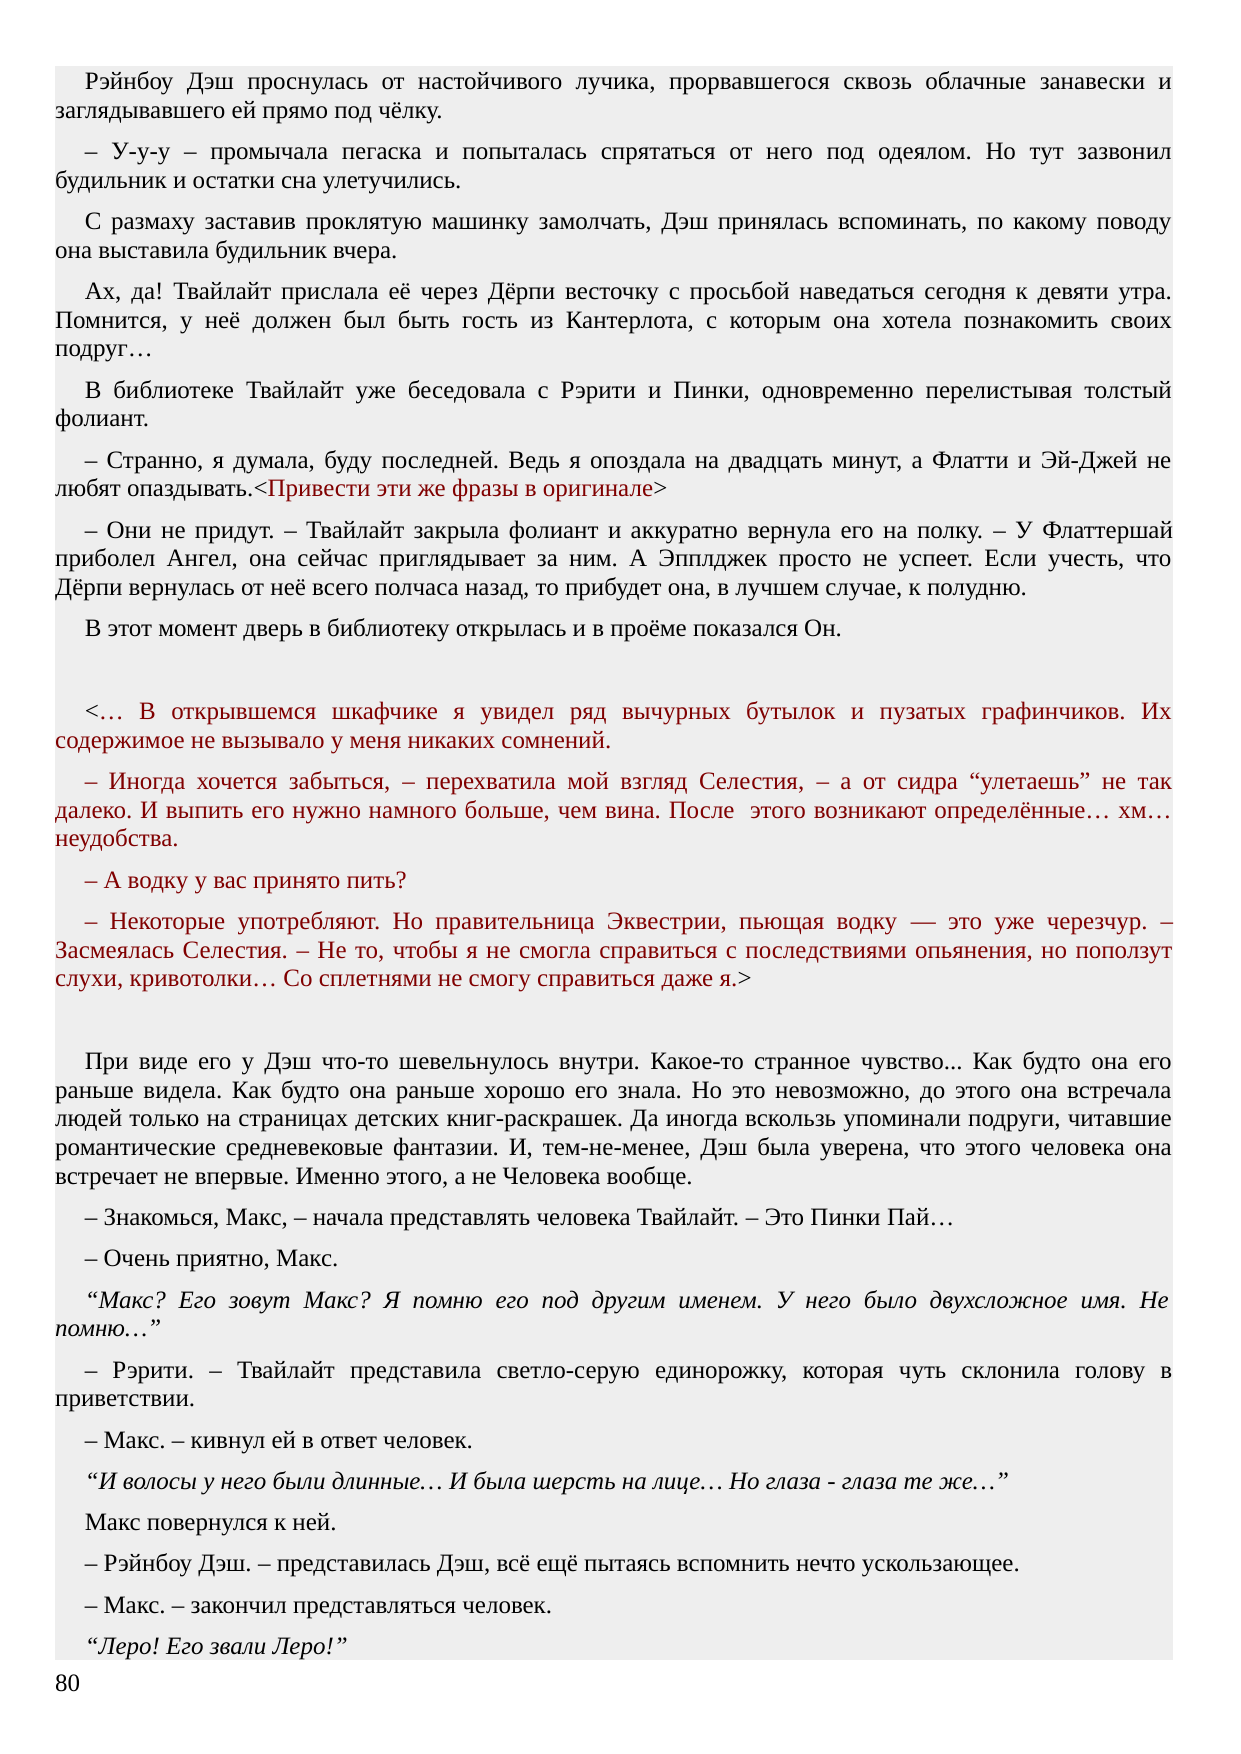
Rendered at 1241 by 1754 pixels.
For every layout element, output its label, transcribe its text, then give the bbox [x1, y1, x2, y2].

text – Странно, я думала, буду последней. Ведь я опоздала на двадцать минут, а Флатти и Эй-Джей не любят опаздывать.<Привести эти же фразы в оригинале> [55, 445, 1173, 502]
text “И волосы у него были длинные… И была шерсть на лице… Но глаза - глаза те же…” [55, 1466, 1173, 1495]
text Макс повернулся к ней. [55, 1507, 1173, 1536]
text “Леро! Его звали Леро!” [55, 1631, 1173, 1660]
text – Знакомься, Макс, – начала представлять человека Твайлайт. – Это Пинки Пай… [55, 1202, 1173, 1231]
text <… В открывшемся шкафчике я увидел ряд вычурных бутылок и пузатых графинчиков. Их содержимое не вызывало у меня никаких сомнений. [55, 696, 1173, 753]
text – Некоторые употребляют. Но правительница Эквестрии, пьющая водку — это уже черезчур. – Засмеялась Селестия. – Не то, чтобы я не смогла справиться с последствиями опьянения, но поползут слухи, кривотолки… Со сплетнями не смогу справиться даже я.> [55, 906, 1173, 992]
text – Рэйнбоу Дэш. – представилась Дэш, всё ещё пытаясь вспомнить нечто ускользающее. [55, 1548, 1173, 1577]
text При виде его у Дэш что-то шевельнулось внутри. Какое-то странное чувство... Как будто она его раньше видела. Как будто она раньше хорошо его знала. Но это невозможно, до этого она встречала людей только на страницах детских книг-раскрашек. Да иногда вскользь упоминали подруги, читавшие романтические средневековые фантазии. И, тем-не-менее, Дэш была уверена, что этого человека она встречает не впервые. Именно этого, а не Человека вообще. [55, 1046, 1173, 1190]
text – Макс. – кивнул ей в ответ человек. [55, 1425, 1173, 1453]
text – А водку у вас принято пить? [55, 865, 1173, 893]
text – Макс. – закончил представляться человек. [55, 1590, 1173, 1618]
text – Рэрити. – Твайлайт представила светло-серую единорожку, которая чуть склонила голову в приветствии. [55, 1355, 1173, 1412]
text – Иногда хочется забыться, – перехватила мой взгляд Селестия, – а от сидра “улетаешь” не так далеко. И выпить его нужно намного больше, чем вина. После этого возникают определённые… хм… неудобства. [55, 766, 1173, 852]
text – Они не придут. – Твайлайт закрыла фолиант и аккуратно вернула его на полку. – У Флаттершай приболел Ангел, она сейчас приглядывает за ним. А Эпплджек просто не успеет. Если учесть, что Дёрпи вернулась от неё всего полчаса назад, то прибудет она, в лучшем случае, к полудню. [55, 515, 1173, 601]
text “Макс? Его зовут Макс? Я помню его под другим именем. У него было двухсложное имя. Не помню…” [55, 1285, 1173, 1342]
text Рэйнбоу Дэш проснулась от настойчивого лучика, прорвавшегося сквозь облачные занавески и заглядывавшего ей прямо под чёлку. [55, 66, 1173, 123]
text – Очень приятно, Макс. [55, 1243, 1173, 1272]
text – У-у-у – промычала пегаска и попыталась спрятаться от него под одеялом. Но тут зазвонил будильник и остатки сна улетучились. [55, 136, 1173, 193]
text С размаху заставив проклятую машинку замолчать, Дэш принялась вспоминать, по какому поводу она выставила будильник вчера. [55, 206, 1173, 263]
text В библиотеке Твайлайт уже беседовала с Рэрити и Пинки, одновременно перелистывая толстый фолиант. [55, 375, 1173, 432]
text В этот момент дверь в библиотеку открылась и в проёме показался Он. [55, 613, 1173, 642]
text Ах, да! Твайлайт прислала её через Дёрпи весточку с просьбой наведаться сегодня к девяти утра. Помнится, у неё должен был быть гость из Кантерлота, с которым она хотела познакомить своих подруг… [55, 276, 1173, 362]
